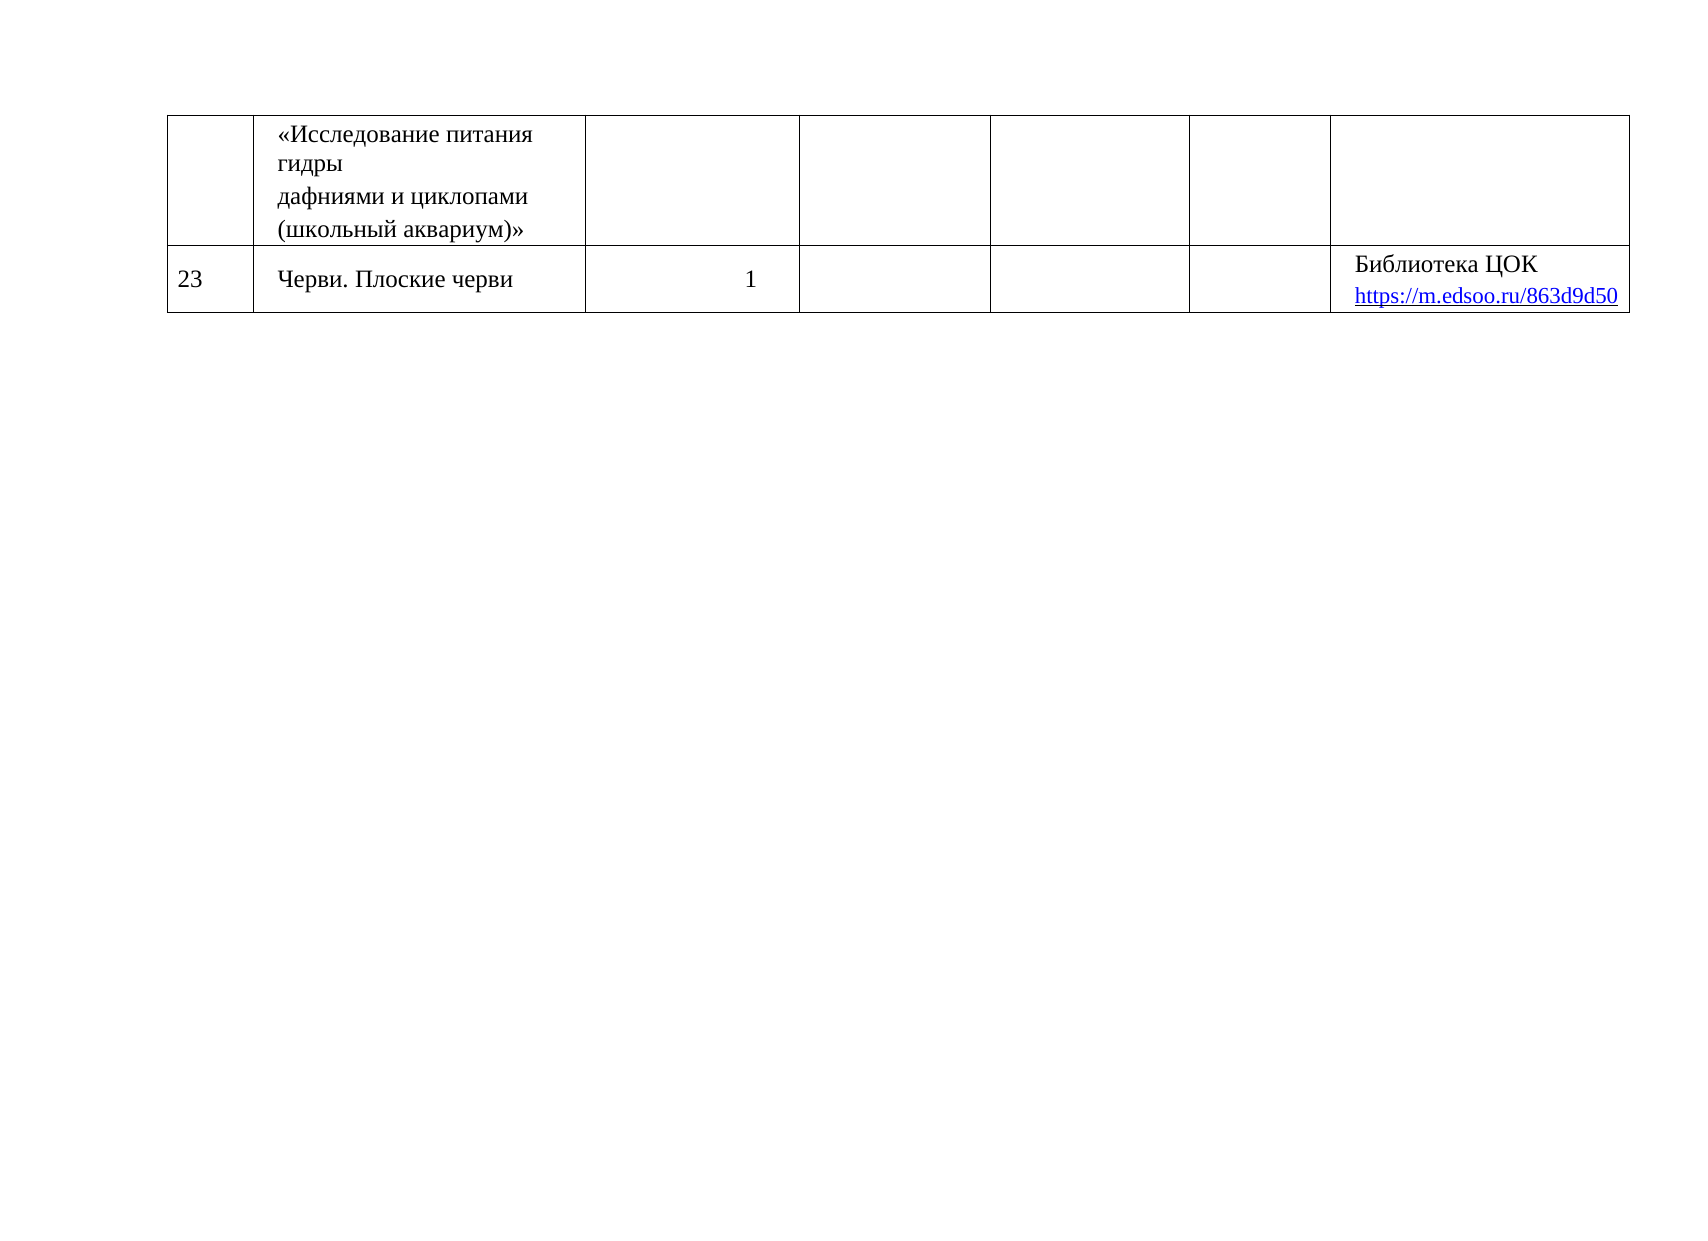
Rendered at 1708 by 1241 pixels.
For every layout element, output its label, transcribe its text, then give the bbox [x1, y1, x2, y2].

table_cell [586, 116, 799, 244]
table_cell «Исследование питания гидры дафниями и циклопами (школьный аквариум)» [254, 116, 585, 244]
table_cell [1190, 246, 1330, 312]
table_cell Библиотека ЦОК https://m.edsoo.ru/863d9d50 [1331, 246, 1629, 312]
table_cell [800, 246, 990, 312]
table_cell [1331, 116, 1629, 244]
table_cell 1 [586, 246, 799, 312]
table_cell 23 [168, 246, 253, 312]
table_cell Черви. Плоские черви [254, 246, 585, 312]
table_cell [168, 116, 253, 244]
table_cell [991, 246, 1189, 312]
table_cell [800, 116, 990, 244]
table_cell [991, 116, 1189, 244]
table_cell [1190, 116, 1330, 244]
